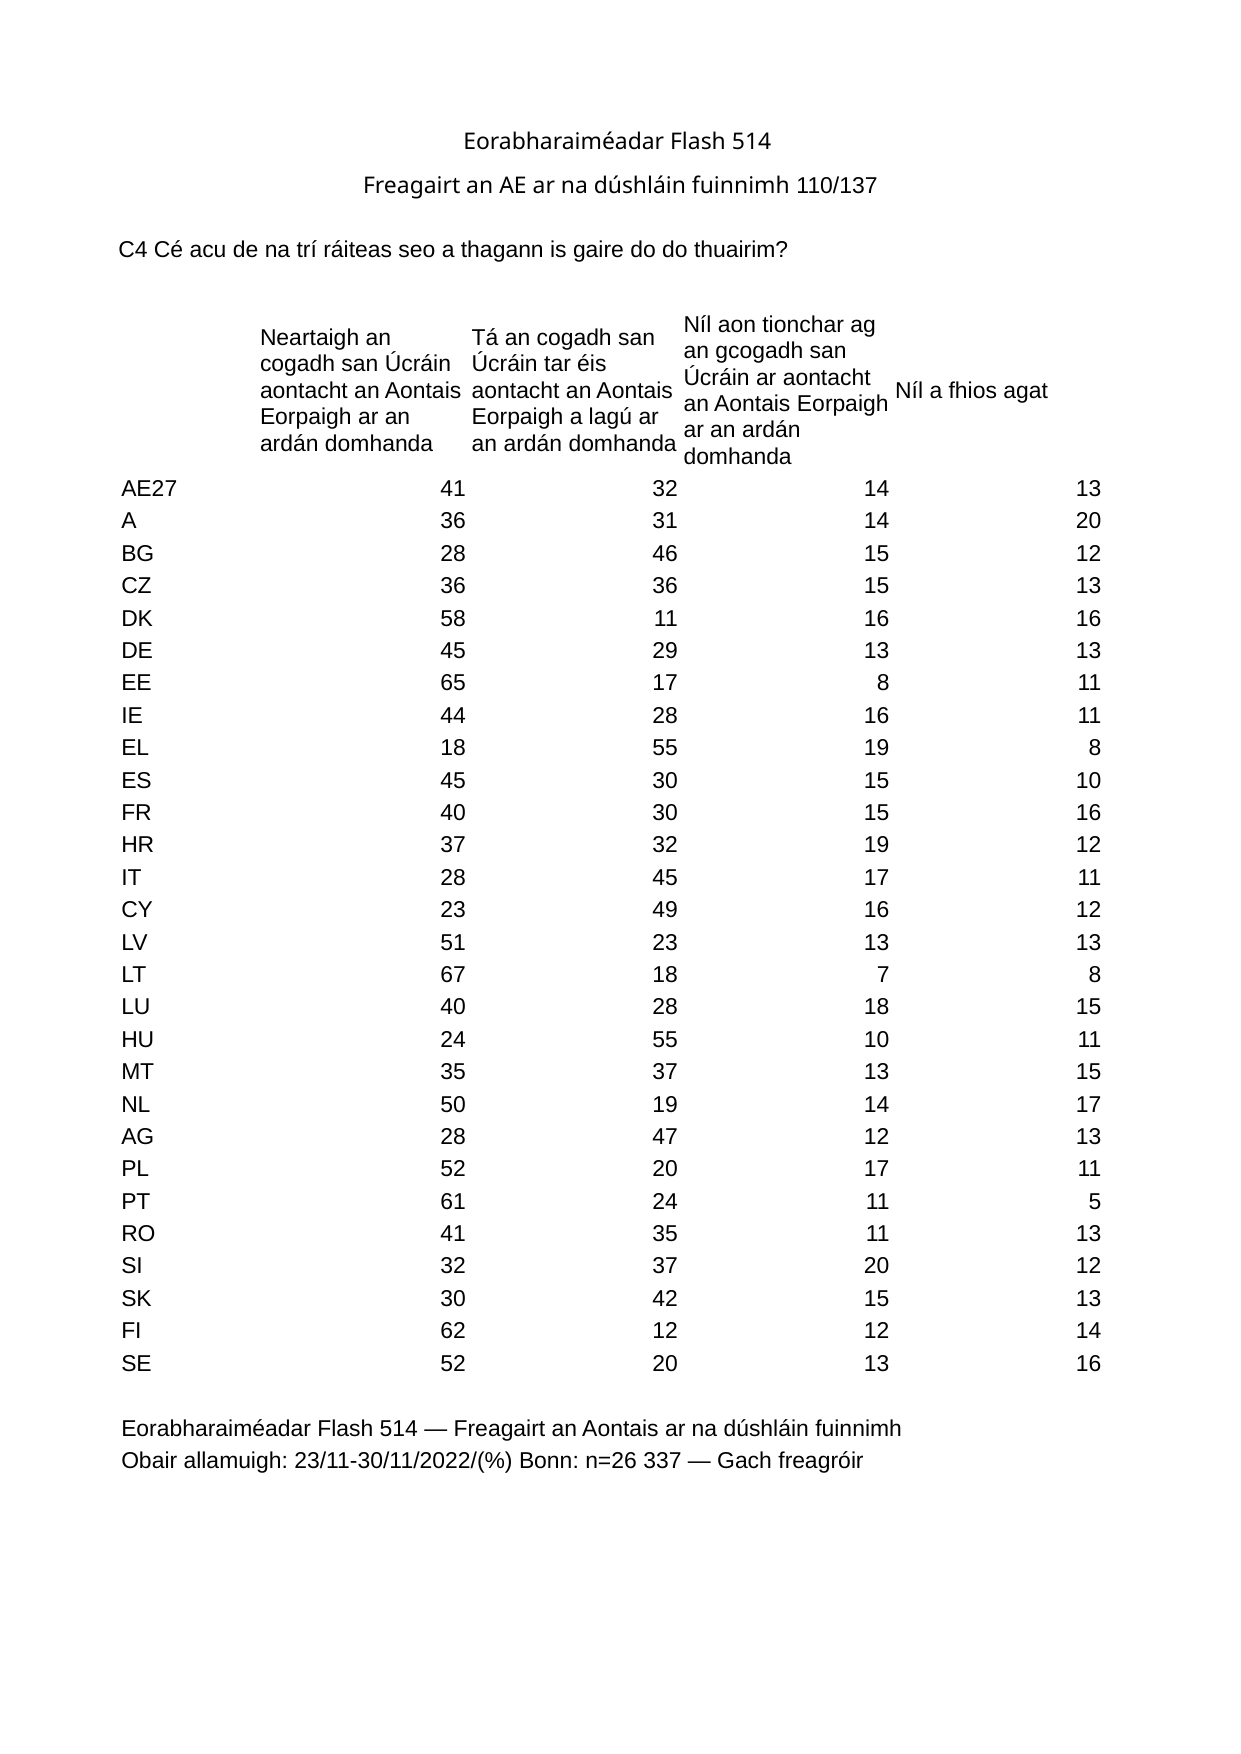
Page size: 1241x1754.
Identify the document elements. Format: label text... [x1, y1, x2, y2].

table_cell ES [118, 764, 257, 796]
table_cell 37 [469, 1250, 680, 1282]
table_cell 46 [469, 537, 680, 569]
table_cell 24 [257, 1023, 468, 1055]
table_cell 17 [680, 861, 892, 893]
table_cell 44 [257, 699, 468, 731]
table_cell 16 [892, 796, 1104, 828]
table_cell 14 [892, 1314, 1104, 1347]
table_cell Eorabharaiméadar Flash 514 — Freagairt an Aontais ar na dúshláin fuinnimh [118, 1411, 1104, 1444]
table_cell 37 [257, 828, 468, 861]
table_cell 52 [257, 1152, 468, 1185]
table_cell 14 [680, 1088, 892, 1120]
table_cell 12 [892, 828, 1104, 861]
table_cell 17 [892, 1088, 1104, 1120]
table_cell BG [118, 537, 257, 569]
table_cell 52 [257, 1347, 468, 1379]
table_cell 15 [680, 537, 892, 569]
table_cell 11 [892, 861, 1104, 893]
table_cell 23 [257, 893, 468, 926]
table_cell 11 [892, 1023, 1104, 1055]
table_cell 14 [680, 504, 892, 537]
table_cell 12 [680, 1120, 892, 1152]
table_cell 12 [680, 1314, 892, 1347]
table_cell 30 [469, 796, 680, 828]
table_cell 18 [680, 990, 892, 1023]
table_cell 62 [257, 1314, 468, 1347]
table_cell 13 [892, 926, 1104, 958]
table_cell 8 [892, 731, 1104, 763]
table_cell PT [118, 1185, 257, 1217]
table_header [118, 308, 257, 472]
table_cell 61 [257, 1185, 468, 1217]
table_cell 12 [892, 537, 1104, 569]
table_cell 10 [680, 1023, 892, 1055]
table_cell 30 [257, 1282, 468, 1314]
table_cell 35 [469, 1217, 680, 1249]
table_cell 13 [680, 1055, 892, 1087]
table_cell 5 [892, 1185, 1104, 1217]
table_cell 11 [892, 699, 1104, 731]
table_cell 14 [680, 472, 892, 504]
table_cell 16 [892, 602, 1104, 634]
text C4 Cé acu de na trí ráiteas seo a thagann is gaire do do thuairim? [118, 236, 1122, 262]
table_cell 11 [680, 1185, 892, 1217]
table_cell AE27 [118, 472, 257, 504]
table_cell 13 [680, 634, 892, 666]
table_cell 11 [680, 1217, 892, 1249]
table_cell 12 [892, 1250, 1104, 1282]
table_cell NL [118, 1088, 257, 1120]
table_cell AG [118, 1120, 257, 1152]
table_cell 16 [892, 1347, 1104, 1379]
table_cell 40 [257, 796, 468, 828]
table_cell 51 [257, 926, 468, 958]
table_cell 12 [892, 893, 1104, 926]
table_cell LV [118, 926, 257, 958]
table_cell 20 [469, 1152, 680, 1185]
table_cell 35 [257, 1055, 468, 1087]
table_cell SI [118, 1250, 257, 1282]
table_cell 28 [257, 1120, 468, 1152]
table_cell DE [118, 634, 257, 666]
table_cell 16 [680, 699, 892, 731]
table_cell 32 [469, 828, 680, 861]
table_cell 55 [469, 731, 680, 763]
table_cell PL [118, 1152, 257, 1185]
table_cell 50 [257, 1088, 468, 1120]
table_cell 13 [892, 1217, 1104, 1249]
table_header Tá an cogadh san Úcráin tar éis aontacht an Aontais Eorpaigh a lagú ar an ardán domhanda [469, 308, 680, 472]
table_cell 49 [469, 893, 680, 926]
table_cell 13 [892, 634, 1104, 666]
table_cell 15 [680, 1282, 892, 1314]
table_cell MT [118, 1055, 257, 1087]
table_cell HR [118, 828, 257, 861]
table_cell 15 [680, 569, 892, 602]
table_header Neartaigh an cogadh san Úcráin aontacht an Aontais Eorpaigh ar an ardán domhanda [257, 308, 468, 472]
table_cell DK [118, 602, 257, 634]
table_cell HU [118, 1023, 257, 1055]
table_cell 15 [680, 764, 892, 796]
table_cell 11 [892, 666, 1104, 699]
table_cell 24 [469, 1185, 680, 1217]
table_cell 40 [257, 990, 468, 1023]
table_cell 45 [257, 764, 468, 796]
table_cell [257, 1379, 468, 1411]
table_cell IE [118, 699, 257, 731]
table_cell 28 [257, 537, 468, 569]
table_cell A [118, 504, 257, 537]
table_cell 31 [469, 504, 680, 537]
table_cell 11 [469, 602, 680, 634]
table_cell [118, 1379, 257, 1411]
table_cell [469, 1379, 680, 1411]
table_cell 20 [469, 1347, 680, 1379]
table_cell EE [118, 666, 257, 699]
table_cell 30 [469, 764, 680, 796]
table_cell 13 [892, 1282, 1104, 1314]
table_cell 41 [257, 1217, 468, 1249]
table_header Níl aon tionchar ag an gcogadh san Úcráin ar aontacht an Aontais Eorpaigh ar an ardán domhanda [680, 308, 892, 472]
table_cell 45 [469, 861, 680, 893]
table_cell FR [118, 796, 257, 828]
table_cell 13 [892, 569, 1104, 602]
table_cell RO [118, 1217, 257, 1249]
table_cell [892, 1379, 1104, 1411]
table_cell 8 [892, 958, 1104, 990]
table_cell 13 [680, 1347, 892, 1379]
table_cell IT [118, 861, 257, 893]
table_cell 55 [469, 1023, 680, 1055]
table_cell 12 [469, 1314, 680, 1347]
table_cell 29 [469, 634, 680, 666]
table_cell 19 [680, 731, 892, 763]
table_cell 15 [892, 990, 1104, 1023]
table_cell 17 [469, 666, 680, 699]
table_cell 28 [469, 990, 680, 1023]
table_cell EL [118, 731, 257, 763]
table_cell 23 [469, 926, 680, 958]
table_cell 37 [469, 1055, 680, 1087]
table_cell Obair allamuigh: 23/11-30/11/2022/(%) Bonn: n=26 337 — Gach freagróir [118, 1444, 1104, 1476]
table_cell 7 [680, 958, 892, 990]
table_cell 18 [257, 731, 468, 763]
table_cell 58 [257, 602, 468, 634]
table_cell 15 [680, 796, 892, 828]
table_cell SK [118, 1282, 257, 1314]
table_cell 18 [469, 958, 680, 990]
table_cell 16 [680, 602, 892, 634]
table_cell 41 [257, 472, 468, 504]
table_cell 13 [680, 926, 892, 958]
table_cell 19 [469, 1088, 680, 1120]
table_cell SE [118, 1347, 257, 1379]
table_cell 36 [469, 569, 680, 602]
table_cell 15 [892, 1055, 1104, 1087]
table_cell 32 [257, 1250, 468, 1282]
table_cell 32 [469, 472, 680, 504]
table_cell 28 [469, 699, 680, 731]
table_cell [680, 1379, 892, 1411]
table_cell 20 [892, 504, 1104, 537]
table_cell 36 [257, 569, 468, 602]
table_cell 11 [892, 1152, 1104, 1185]
table_cell 17 [680, 1152, 892, 1185]
table_cell LU [118, 990, 257, 1023]
table_cell 65 [257, 666, 468, 699]
table_cell 13 [892, 472, 1104, 504]
table_cell 13 [892, 1120, 1104, 1152]
table_cell 28 [257, 861, 468, 893]
table_cell 45 [257, 634, 468, 666]
table_cell 20 [680, 1250, 892, 1282]
table_cell 16 [680, 893, 892, 926]
table_cell FI [118, 1314, 257, 1347]
table_cell 19 [680, 828, 892, 861]
table_header Níl a fhios agat [892, 308, 1104, 472]
table_cell 8 [680, 666, 892, 699]
table_cell 47 [469, 1120, 680, 1152]
table_cell CZ [118, 569, 257, 602]
table_cell 67 [257, 958, 468, 990]
table_cell 42 [469, 1282, 680, 1314]
table_cell LT [118, 958, 257, 990]
table_cell CY [118, 893, 257, 926]
table_cell 10 [892, 764, 1104, 796]
table_cell 36 [257, 504, 468, 537]
